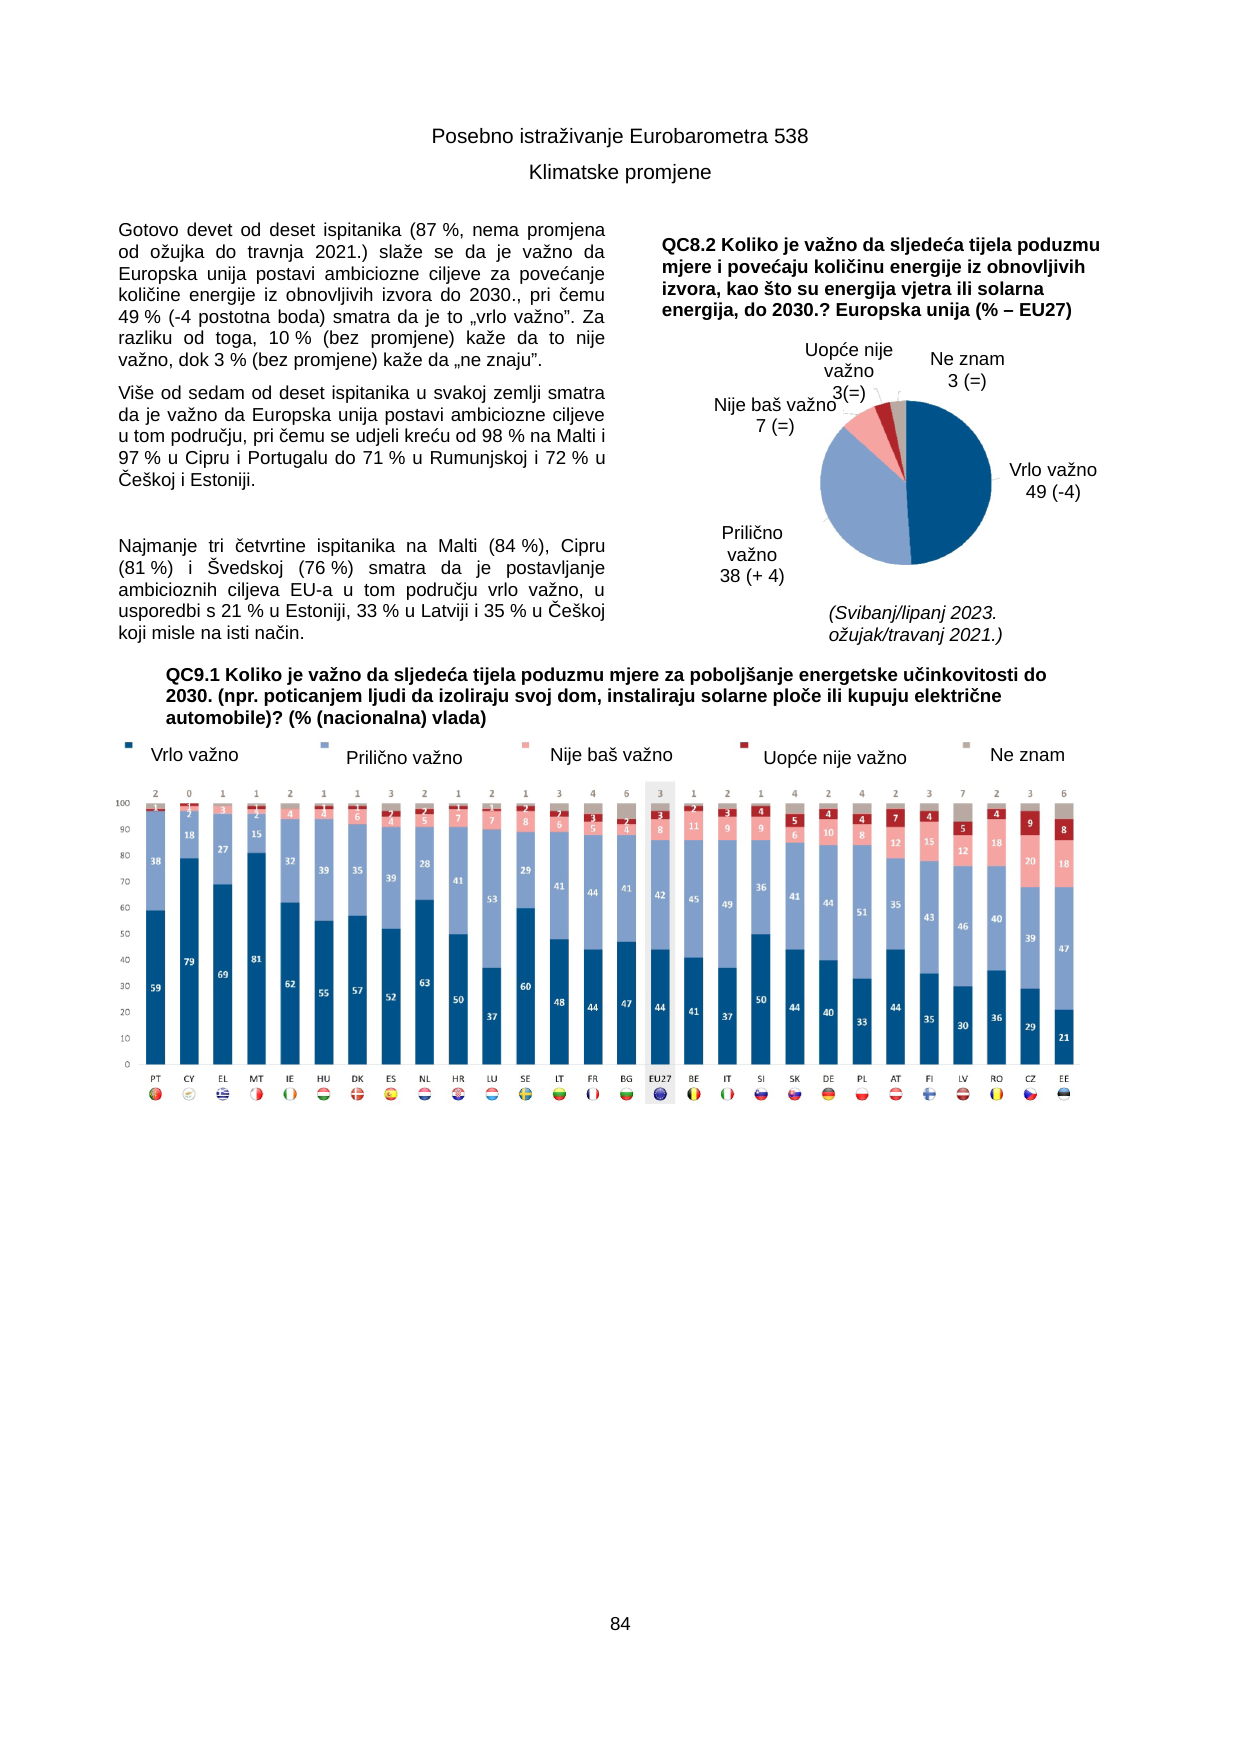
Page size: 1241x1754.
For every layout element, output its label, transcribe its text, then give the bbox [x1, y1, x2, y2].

picture [113, 736, 976, 752]
text Više od sedam od deset ispitanika u svakoj zemlji smatra da je važno da Europska unija postavi ambiciozne ciljeve u tom području, pri čemu se udjeli kreću od 98 % na Malti i 97 % u Cipru i Portugalu do 71 % u Rumunjskoj i 72 % u Češkoj i Estoniji. [118, 382, 605, 490]
picture [113, 778, 1088, 1106]
text Najmanje tri četvrtine ispitanika na Malti (84 %), Cipru (81 %) i Švedskoj (76 %) smatra da je postavljanje ambicioznih ciljeva EU-a u tom području vrlo važno, u usporedbi s 21 % u Estoniji, 33 % u Latviji i 35 % u Češkoj koji misle na isti način. [118, 535, 605, 643]
picture [815, 386, 1004, 566]
text Gotovo devet od deset ispitanika (87 %, nema promjena od ožujka do travnja 2021.) slaže se da je važno da Europska unija postavi ambiciozne ciljeve za povećanje količine energije iz obnovljivih izvora do 2030., pri čemu 49 % (-4 postotna boda) smatra da je to „vrlo važno”. Za razliku od toga, 10 % (bez promjene) kaže da to nije važno, dok 3 % (bez promjene) kaže da „ne znaju”. [118, 219, 605, 370]
